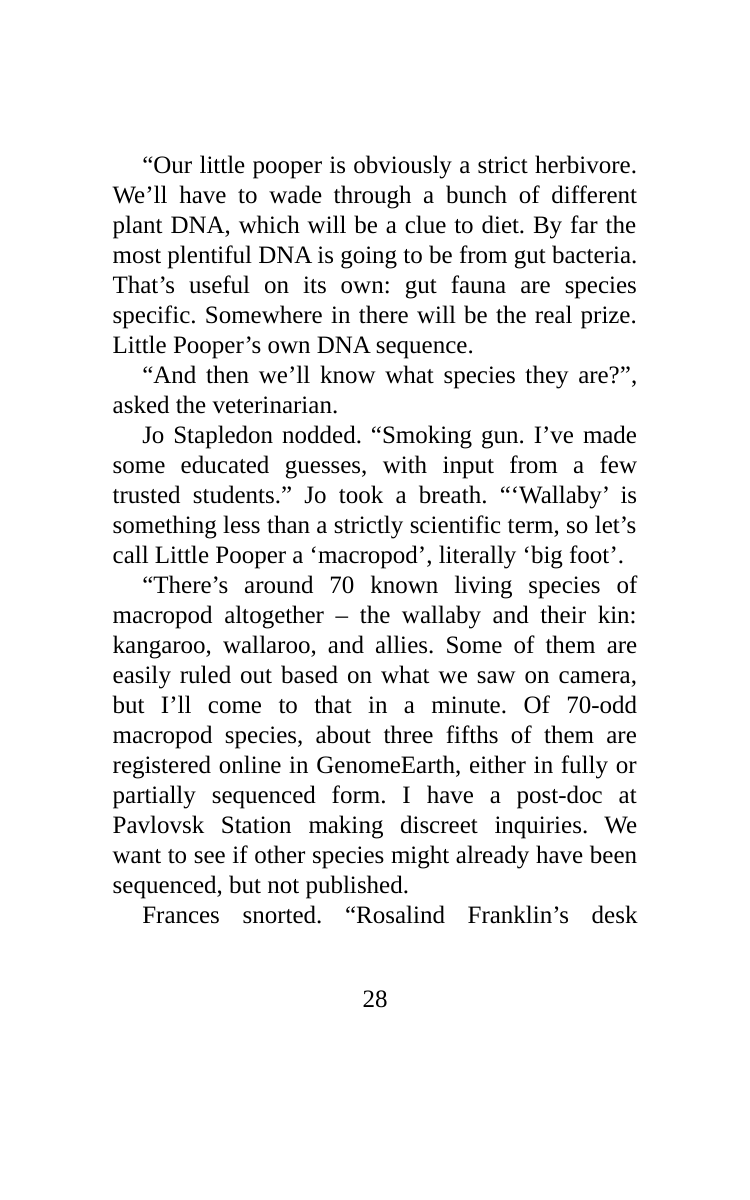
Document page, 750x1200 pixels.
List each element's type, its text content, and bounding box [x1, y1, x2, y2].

text Frances snorted. “Rosalind Franklin’s desk [112, 900, 637, 930]
text “Our little pooper is obviously a strict herbivore. We’ll have to wade through a bunch of different plant DNA, which will be a clue to diet. By far the most plentiful DNA is going to be from gut bacteria. That’s useful on its own: gut fauna are species specific. Somewhere in there will be the real prize. Little Pooper’s own DNA sequence. [112, 150, 637, 360]
text “And then we’ll know what species they are?”, asked the veterinarian. [112, 360, 637, 420]
text Jo Stapledon nodded. “Smoking gun. I’ve made some educated guesses, with input from a few trusted students.” Jo took a breath. “‘Wallaby’ is something less than a strictly scientific term, so let’s call Little Pooper a ‘macropod’, literally ‘big foot’. [112, 420, 637, 570]
text “There’s around 70 known living species of macropod altogether – the wallaby and their kin: kangaroo, wallaroo, and allies. Some of them are easily ruled out based on what we saw on camera, but I’ll come to that in a minute. Of 70-odd macropod species, about three fifths of them are registered online in GenomeEarth, either in fully or partially sequenced form. I have a post-doc at Pavlovsk Station making discreet inquiries. We want to see if other species might already have been sequenced, but not published. [112, 570, 637, 900]
